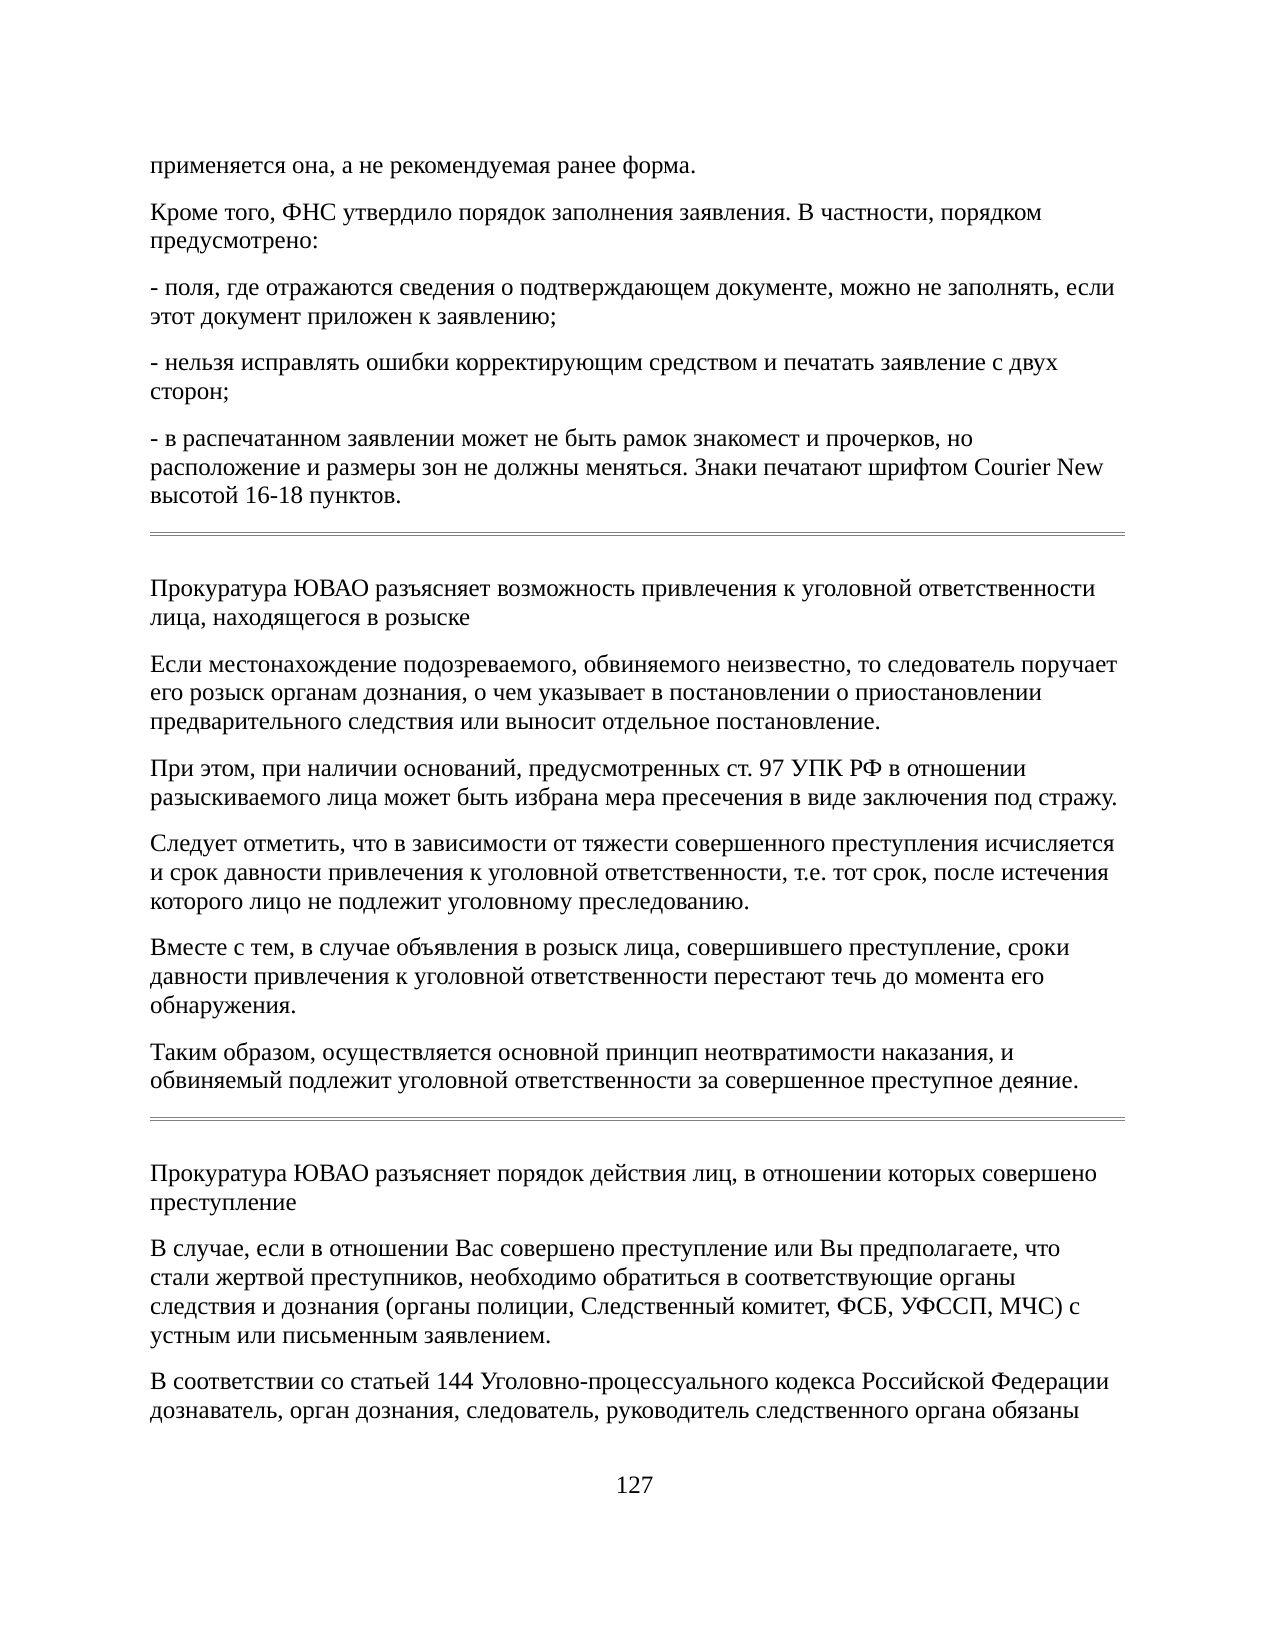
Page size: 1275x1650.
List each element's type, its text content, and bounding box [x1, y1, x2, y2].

text - поля, где отражаются сведения о подтверждающем документе, можно не заполнять, если этот документ приложен к заявлению; [150, 272, 1125, 329]
text При этом, при наличии оснований, предусмотренных ст. 97 УПК РФ в отношении разыскиваемого лица может быть избрана мера пресечения в виде заключения под стражу. [150, 753, 1125, 810]
text Кроме того, ФНС утвердило порядок заполнения заявления. В частности, порядком предусмотрено: [150, 197, 1125, 254]
text Таким образом, осуществляется основной принцип неотвратимости наказания, и обвиняемый подлежит уголовной ответственности за совершенное преступное деяние. [150, 1037, 1125, 1094]
text - нельзя исправлять ошибки корректирующим средством и печатать заявление с двух сторон; [150, 347, 1125, 405]
text применяется она, а не рекомендуемая ранее форма. [150, 150, 1125, 179]
text Вместе с тем, в случае объявления в розыск лица, совершившего преступление, сроки давности привлечения к уголовной ответственности перестают течь до момента его обнаружения. [150, 932, 1125, 1019]
text - в распечатанном заявлении может не быть рамок знакомест и прочерков, но расположение и размеры зон не должны меняться. Знаки печатают шрифтом Courier New высотой 16-18 пунктов. [150, 423, 1125, 509]
text Прокуратура ЮВАО разъясняет возможность привлечения к уголовной ответственности лица, находящегося в розыске [150, 573, 1125, 631]
text Прокуратура ЮВАО разъясняет порядок действия лиц, в отношении которых совершено преступление [150, 1158, 1125, 1216]
text Следует отметить, что в зависимости от тяжести совершенного преступления исчисляется и срок давности привлечения к уголовной ответственности, т.е. тот срок, после истечения которого лицо не подлежит уголовному преследованию. [150, 828, 1125, 914]
text В случае, если в отношении Вас совершено преступление или Вы предполагаете, что стали жертвой преступников, необходимо обратиться в соответствующие органы следствия и дознания (органы полиции, Следственный комитет, ФСБ, УФССП, МЧС) с устным или письменным заявлением. [150, 1233, 1125, 1348]
text Если местонахождение подозреваемого, обвиняемого неизвестно, то следователь поручает его розыск органам дознания, о чем указывает в постановлении о приостановлении предварительного следствия или выносит отдельное постановление. [150, 649, 1125, 735]
text В соответствии со статьей 144 Уголовно-процессуального кодекса Российской Федерации дознаватель, орган дознания, следователь, руководитель следственного органа обязаны [150, 1366, 1125, 1424]
